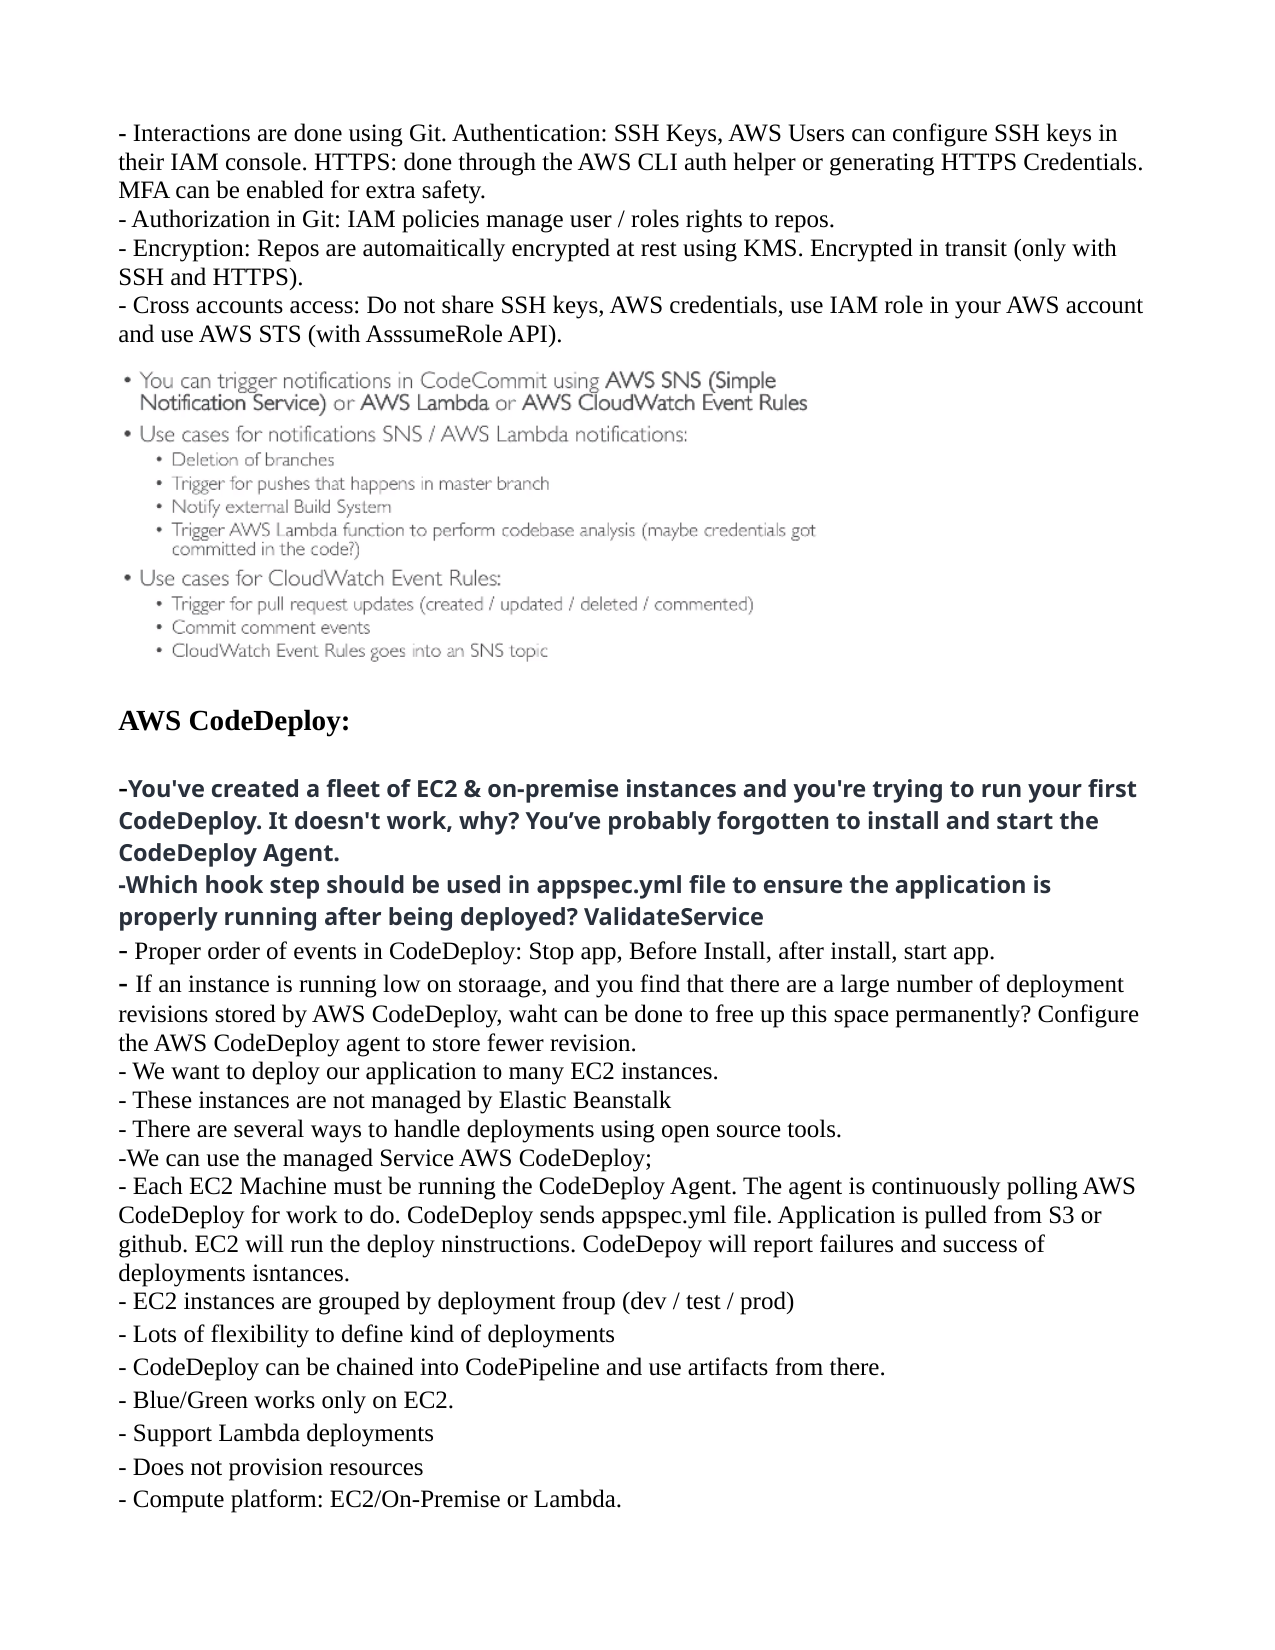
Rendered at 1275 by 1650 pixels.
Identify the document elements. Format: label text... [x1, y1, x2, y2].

text - Each EC2 Machine must be running the CodeDeploy Agent. The agent is continuously polling AWS CodeDeploy for work to do. CodeDeploy sends appspec.yml file. Application is pulled from S3 or github. EC2 will run the deploy ninstructions. CodeDepoy will report failures and success of deployments isntances. [118, 1171, 1157, 1286]
text -Which hook step should be used in appspec.yml file to ensure the application is properly running after being deployed? ValidateService [118, 868, 1157, 932]
text - EC2 instances are grouped by deployment froup (dev / test / prod) - Lots of flexibility to define kind of deployments - CodeDeploy can be chained into CodePipeline and use artifacts from there. - Blue/Green works only on EC2. - Support Lambda deployments - Does not provision resources - Compute platform: EC2/On-Premise or Lambda. [118, 1286, 1157, 1513]
picture [115, 358, 824, 680]
text -We can use the managed Service AWS CodeDeploy; [118, 1143, 1157, 1171]
text AWS CodeDeploy: [118, 703, 1157, 736]
text - These instances are not managed by Elastic Beanstalk [118, 1085, 1157, 1114]
text - We want to deploy our application to many EC2 instances. [118, 1056, 1157, 1085]
text - If an instance is running low on storaage, and you find that there are a large number of deployment revisions stored by AWS CodeDeploy, waht can be done to free up this space permanently? Configure the AWS CodeDeploy agent to store fewer revision. [118, 965, 1157, 1056]
text - Proper order of events in CodeDeploy: Stop app, Before Install, after install, start app. [118, 932, 1157, 965]
text - Interactions are done using Git. Authentication: SSH Keys, AWS Users can configure SSH keys in their IAM console. HTTPS: done through the AWS CLI auth helper or generating HTTPS Credentials. MFA can be enabled for extra safety. - Authorization in Git: IAM policies manage user / roles rights to repos. - Encryption: Repos are automaitically encrypted at rest using KMS. Encrypted in transit (only with SSH and HTTPS). - Cross accounts access: Do not share SSH keys, AWS credentials, use IAM role in your AWS account and use AWS STS (with AsssumeRole API). [118, 118, 1157, 348]
text - There are several ways to handle deployments using open source tools. [118, 1114, 1157, 1143]
text -You've created a fleet of EC2 & on-premise instances and you're trying to run your first CodeDeploy. It doesn't work, why? You’ve probably forgotten to install and start the CodeDeploy Agent. [118, 770, 1157, 868]
